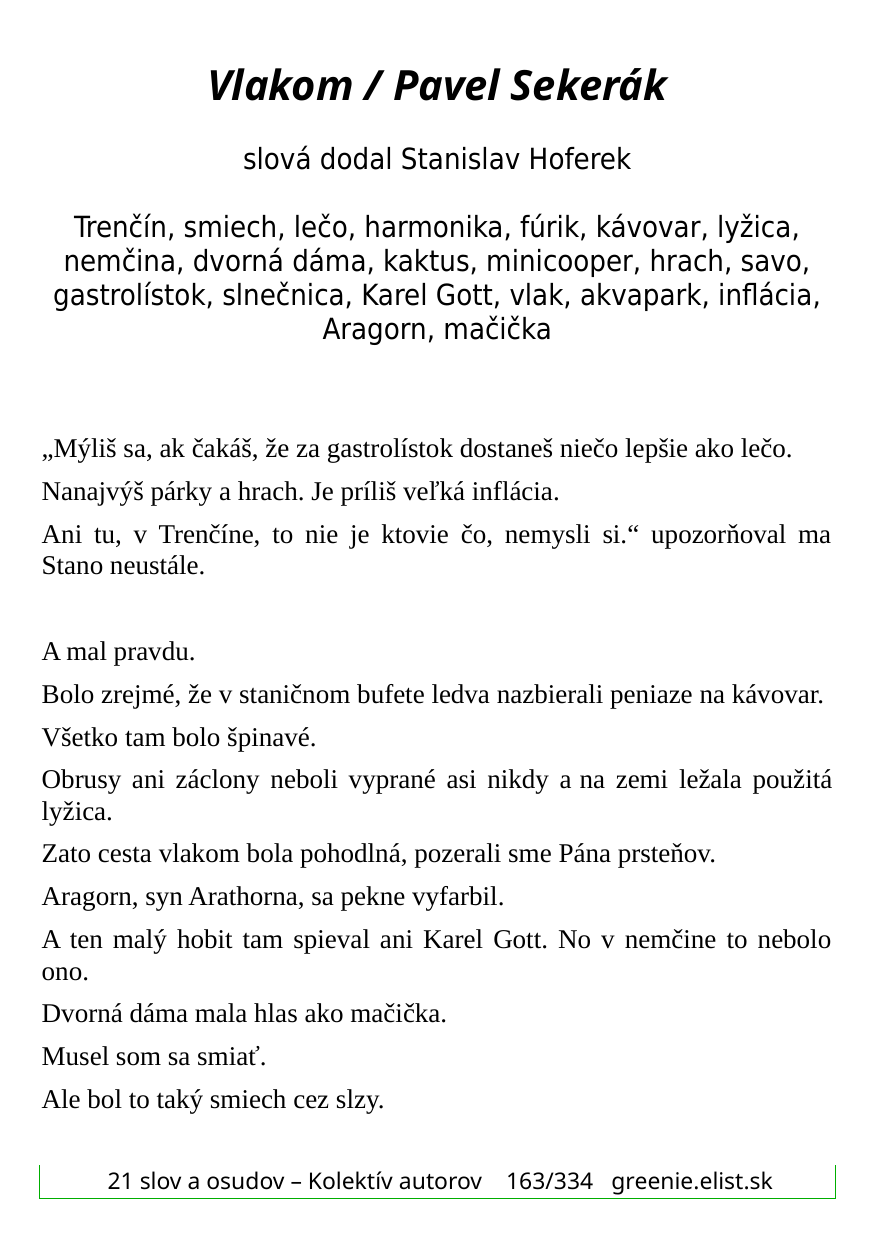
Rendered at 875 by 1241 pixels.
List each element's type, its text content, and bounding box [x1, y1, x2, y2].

text slová dodal Stanislav Hoferek [41, 142, 833, 176]
text Trenčín, smiech, lečo, harmonika, fúrik, kávovar, lyžica, nemčina, dvorná dáma, kaktus, minicooper, hrach, savo, gastrolístok, slnečnica, Karel Gott, vlak, akvapark, inflácia, Aragorn, mačička [41, 210, 833, 346]
text Aragorn, syn Arathorna, sa pekne vyfarbil. [41, 881, 833, 912]
text Dvorná dáma mala hlas ako mačička. [41, 997, 833, 1029]
text Ani tu, v Trenčíne, to nie je ktovie čo, nemysli si.“ upozorňoval ma Stano neustále. [41, 518, 833, 580]
text A mal pravdu. [41, 635, 833, 666]
text A ten malý hobit tam spieval ani Karel Gott. No v nemčine to nebolo ono. [41, 923, 833, 986]
text Musel som sa smiať. [41, 1040, 833, 1072]
text Ale bol to taký smiech cez slzy. [41, 1083, 833, 1114]
text Zato cesta vlakom bola pohodlná, pozerali sme Pána prsteňov. [41, 838, 833, 869]
text Všetko tam bolo špinavé. [41, 721, 833, 752]
text „Mýliš sa, ak čakáš, že za gastrolístok dostaneš niečo lepšie ako lečo. [41, 432, 833, 463]
subtitle Vlakom / Pavel Sekerák [41, 56, 833, 113]
text Bolo zrejmé, že v staničnom bufete ledva nazbierali peniaze na kávovar. [41, 678, 833, 709]
text Obrusy ani záclony neboli vyprané asi nikdy a na zemi ležala použitá lyžica. [41, 763, 833, 826]
text Nanajvýš párky a hrach. Je príliš veľká inflácia. [41, 475, 833, 506]
